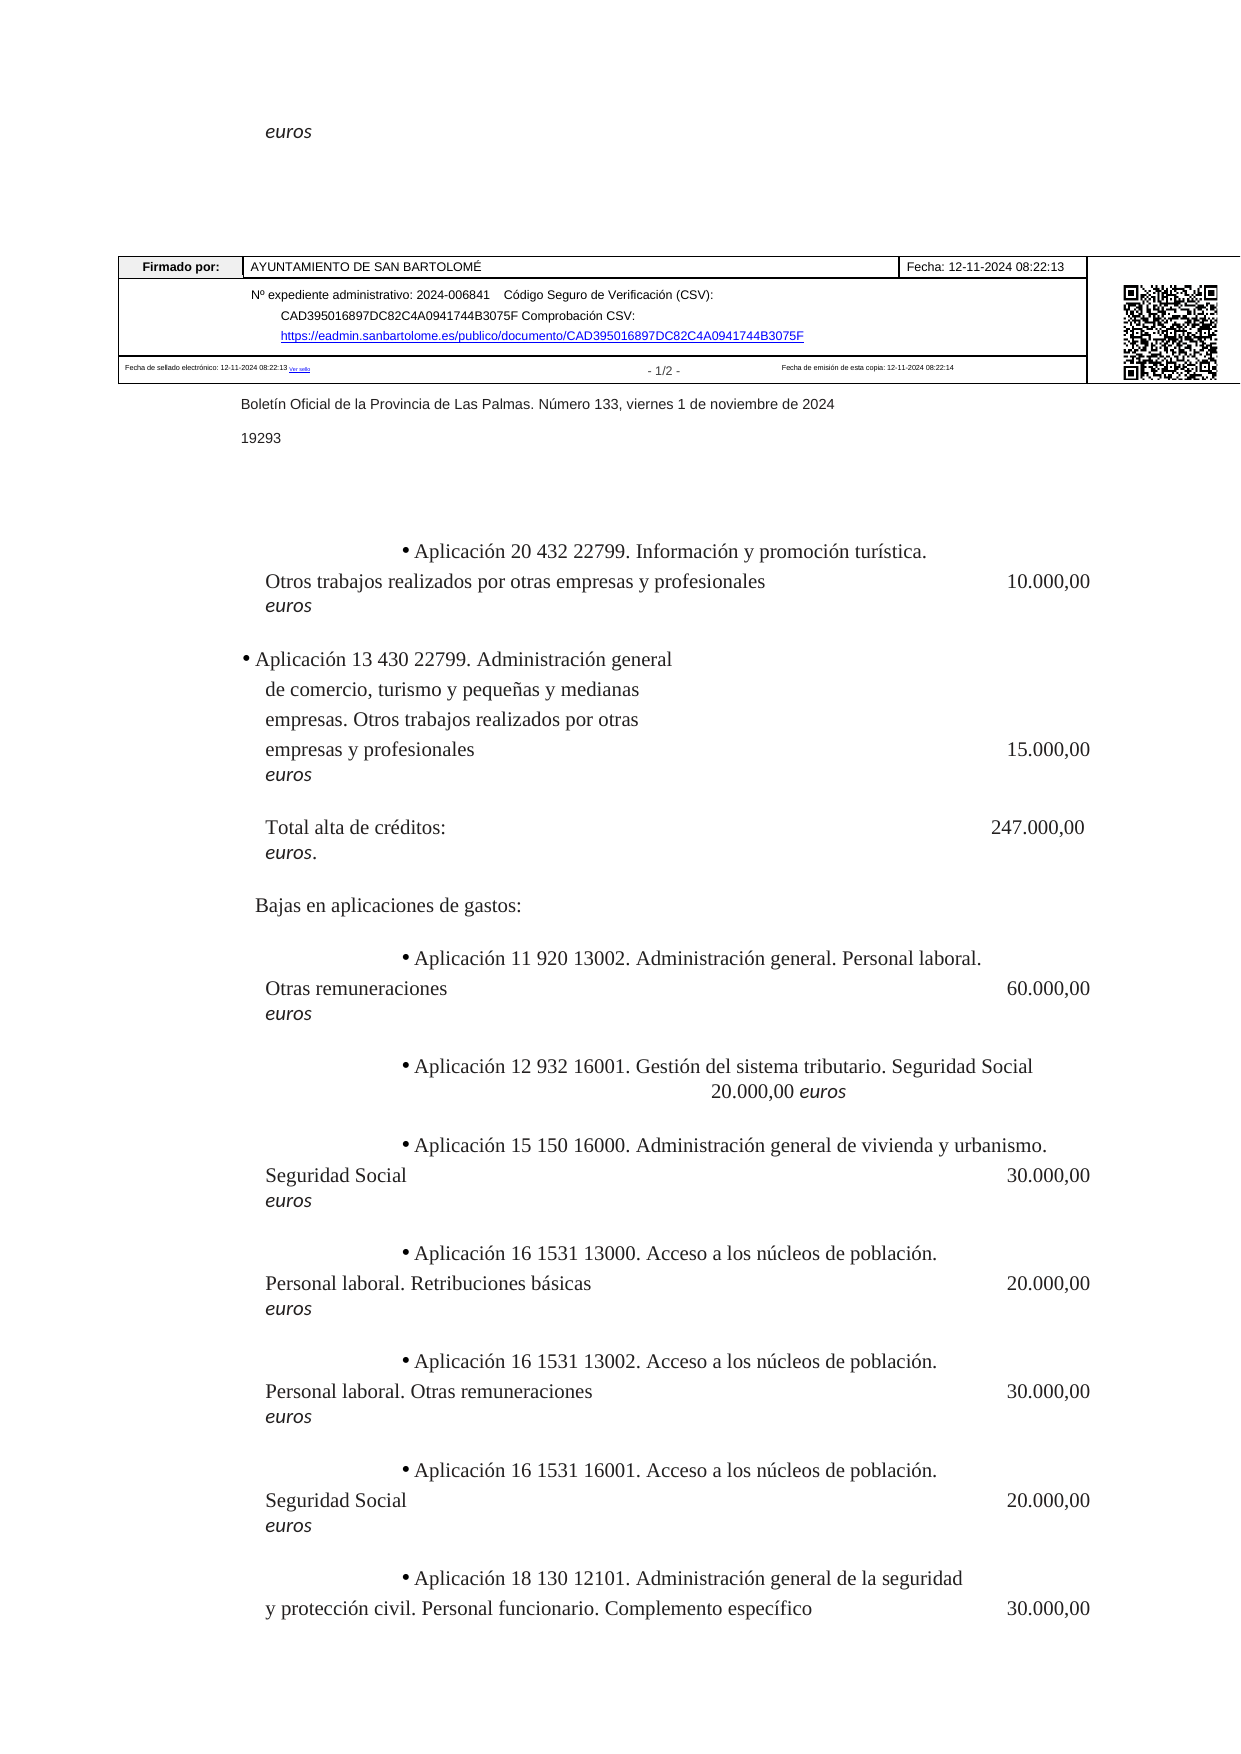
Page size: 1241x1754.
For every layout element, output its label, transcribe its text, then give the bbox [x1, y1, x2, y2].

table_header Fecha: 12-11-2024 08:22:13 [900, 257, 1086, 277]
text euros [265, 118, 1122, 143]
table_header [1088, 257, 1240, 383]
text Otras remuneraciones 60.000,00 euros [265, 976, 1122, 1026]
table_header AYUNTAMIENTO DE SAN BARTOLOMÉ [244, 257, 898, 277]
table_cell Nº expediente administrativo: 2024-006841 Código Seguro de Verificación (CSV): CAD395016897DC82C4A0941744B3075F Comprobación CSV: https://eadmin.sanbartolome.es/publico/documento/CAD395016897DC82C4A0941744B3075F [119, 279, 1086, 355]
list Aplicación 11 920 13002. Administración general. Personal laboral. [402, 946, 1122, 971]
list Aplicación 16 1531 16001. Acceso a los núcleos de población. [402, 1458, 1122, 1482]
list Aplicación 12 932 16001. Gestión del sistema tributario. Seguridad Social 20.000,00 euros [402, 1054, 1122, 1104]
table_header Firmado por: [119, 257, 242, 275]
text empresas y profesionales 15.000,00 euros [265, 737, 1122, 787]
text Seguridad Social 30.000,00 euros [265, 1163, 1122, 1212]
text Total alta de créditos: 247.000,00 euros. [265, 815, 1122, 865]
text Otros trabajos realizados por otras empresas y profesionales 10.000,00 euros [265, 568, 1122, 618]
text y protección civil. Personal funcionario. Complemento específico 30.000,00 [265, 1596, 1122, 1620]
text Bajas en aplicaciones de gastos: [255, 893, 1122, 917]
text Seguridad Social 20.000,00 euros [265, 1488, 1122, 1537]
list Aplicación 16 1531 13000. Acceso a los núcleos de población. [402, 1241, 1122, 1266]
list Aplicación 15 150 16000. Administración general de vivienda y urbanismo. [402, 1133, 1122, 1157]
list Aplicación 20 432 22799. Información y promoción turística. [402, 539, 1122, 563]
list Aplicación 13 430 22799. Administración general de comercio, turismo y pequeñas y medianas empresas. Otros trabajos realizados por otras [242, 647, 678, 731]
text Personal laboral. Otras remuneraciones 30.000,00 euros [265, 1379, 1122, 1429]
list Aplicación 18 130 12101. Administración general de la seguridad [402, 1566, 1122, 1591]
list Aplicación 16 1531 13002. Acceso a los núcleos de población. [402, 1349, 1122, 1374]
text Personal laboral. Retribuciones básicas 20.000,00 euros [265, 1271, 1122, 1321]
text Boletín Oficial de la Provincia de Las Palmas. Número 133, viernes 1 de noviembre de 2024 19293 [241, 396, 1122, 446]
table_cell Fecha de sellado electrónico: 12-11-2024 08:22:13 Ver sello - 1/2 - Fecha de emisión de esta copia: 12-11-2024 08:22:14 [119, 357, 1086, 383]
